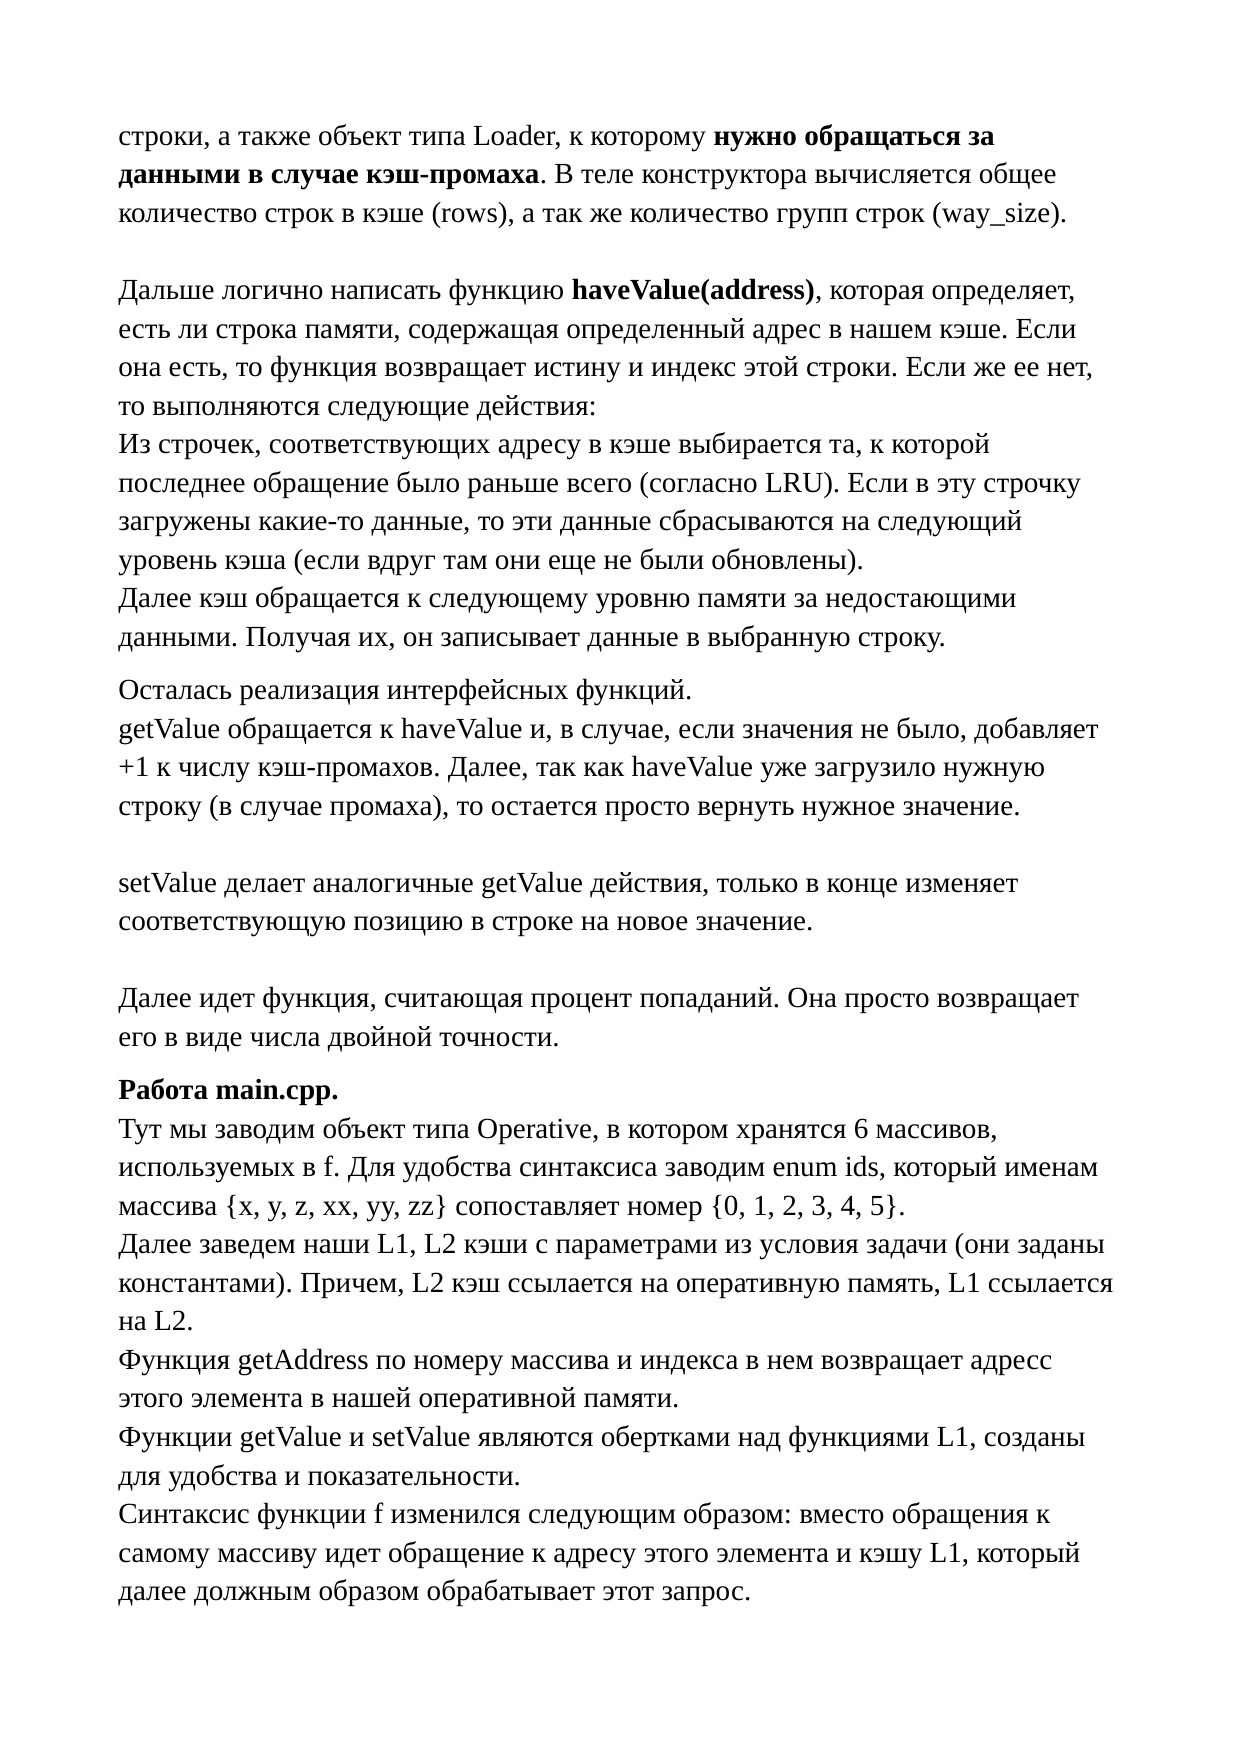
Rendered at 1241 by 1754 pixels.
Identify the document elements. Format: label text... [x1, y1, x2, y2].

text строки, а также объект типа Loader, к которому нужно обращаться за данными в случае кэш-промаха. В теле конструктора вычисляется общее количество строк в кэше (rows), а так же количество групп строк (way_size). Дальше логично написать функцию haveValue(address), которая определяет, есть ли строка памяти, содержащая определенный адрес в нашем кэше. Если она есть, то функция возвращает истину и индекс этой строки. Если же ее нет, то выполняются следующие действия: Из строчек, соответствующих адресу в кэше выбирается та, к которой последнее обращение было раньше всего (согласно LRU). Если в эту строчку загружены какие-то данные, то эти данные сбрасываются на следующий уровень кэша (если вдруг там они еще не были обновлены). Далее кэш обращается к следующему уровню памяти за недостающими данными. Получая их, он записывает данные в выбранную строку. [118, 118, 1122, 653]
text Работа main.cpp. Тут мы заводим объект типа Operative, в котором хранятся 6 массивов, используемых в f. Для удобства синтаксиса заводим enum ids, который именам массива {x, y, z, xx, yy, zz} сопоставляет номер {0, 1, 2, 3, 4, 5}. Далее заведем наши L1, L2 кэши с параметрами из условия задачи (они заданы константами). Причем, L2 кэш ссылается на оперативную память, L1 ссылается на L2. Функция getAddress по номеру массива и индекса в нем возвращает адресс этого элемента в нашей оперативной памяти. Функции getValue и setValue являются обертками над функциями L1, созданы для удобства и показательности. Синтаксис функции f изменился следующим образом: вместо обращения к самому массиву идет обращение к адресу этого элемента и кэшу L1, который далее должным образом обрабатывает этот запрос. [118, 1072, 1122, 1607]
text Осталась реализация интерфейсных функций. getValue обращается к haveValue и, в случае, если значения не было, добавляет +1 к числу кэш-промахов. Далее, так как haveValue уже загрузило нужную строку (в случае промаха), то остается просто вернуть нужное значение. setValue делает аналогичные getValue действия, только в конце изменяет соответствующую позицию в строке на новое значение. Далее идет функция, считающая процент попаданий. Она просто возвращает его в виде числа двойной точности. [118, 672, 1122, 1053]
